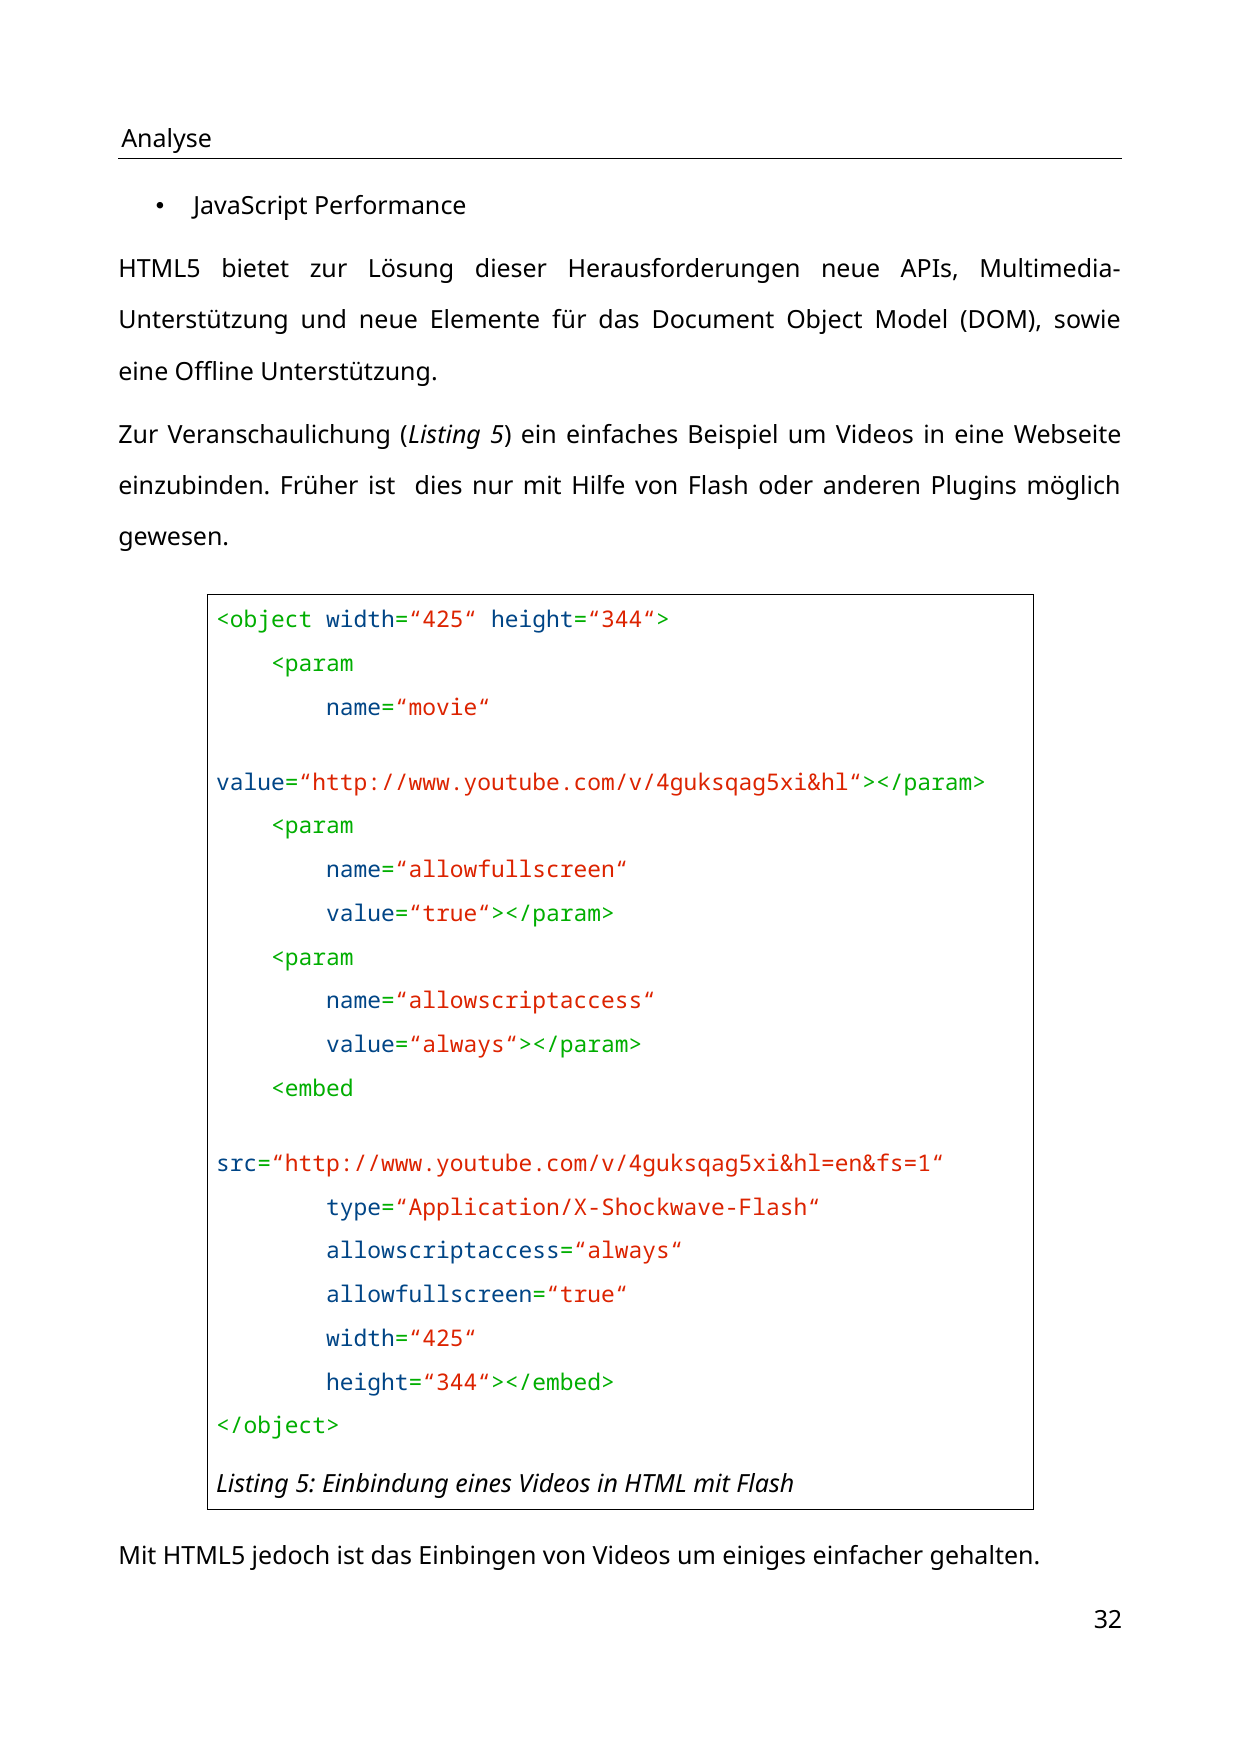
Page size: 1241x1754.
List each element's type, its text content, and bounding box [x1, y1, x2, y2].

text <object width=“425“ height=“344“> [216, 603, 1024, 634]
text width=“425“ [216, 1322, 1024, 1353]
text value=“http://www.youtube.com/v/4guksqag5xi&hl“></param> [216, 734, 1024, 797]
text value=“true“></param> [216, 897, 1024, 928]
text <param [216, 809, 1024, 841]
text HTML5 bietet zur Lösung dieser Herausforderungen neue APIs, Multimedia-Unterstützung und neue Elemente für das Document Object Model (DOM), sowie eine Offline Unterstützung. [118, 251, 1122, 387]
text name=“allowfullscreen“ [216, 853, 1024, 884]
text </object> [216, 1409, 1024, 1441]
list JavaScript Performance [156, 188, 1122, 222]
text <param [216, 941, 1024, 972]
text Mit HTML5 jedoch ist das Einbingen von Videos um einiges einfacher gehalten. [118, 582, 1122, 1572]
text name=“movie“ [216, 691, 1024, 722]
text <embed [216, 1072, 1024, 1103]
text height=“344“></embed> [216, 1366, 1024, 1397]
text allowscriptaccess=“always“ [216, 1234, 1024, 1266]
text allowfullscreen=“true“ [216, 1278, 1024, 1309]
text <param [216, 647, 1024, 678]
text type=“Application/X-Shockwave-Flash“ [216, 1191, 1024, 1222]
text name=“allowscriptaccess“ [216, 984, 1024, 1016]
text value=“always“></param> [216, 1028, 1024, 1059]
text src=“http://www.youtube.com/v/4guksqag5xi&hl=en&fs=1“ [216, 1116, 1024, 1178]
list Listing 5: Einbindung eines Videos in HTML mit Flash [216, 1466, 1024, 1500]
text Zur Veranschaulichung (Listing 5) ein einfaches Beispiel um Videos in eine Webseite einzubinden. Früher ist dies nur mit Hilfe von Flash oder anderen Plugins möglich gewesen. [118, 417, 1122, 553]
